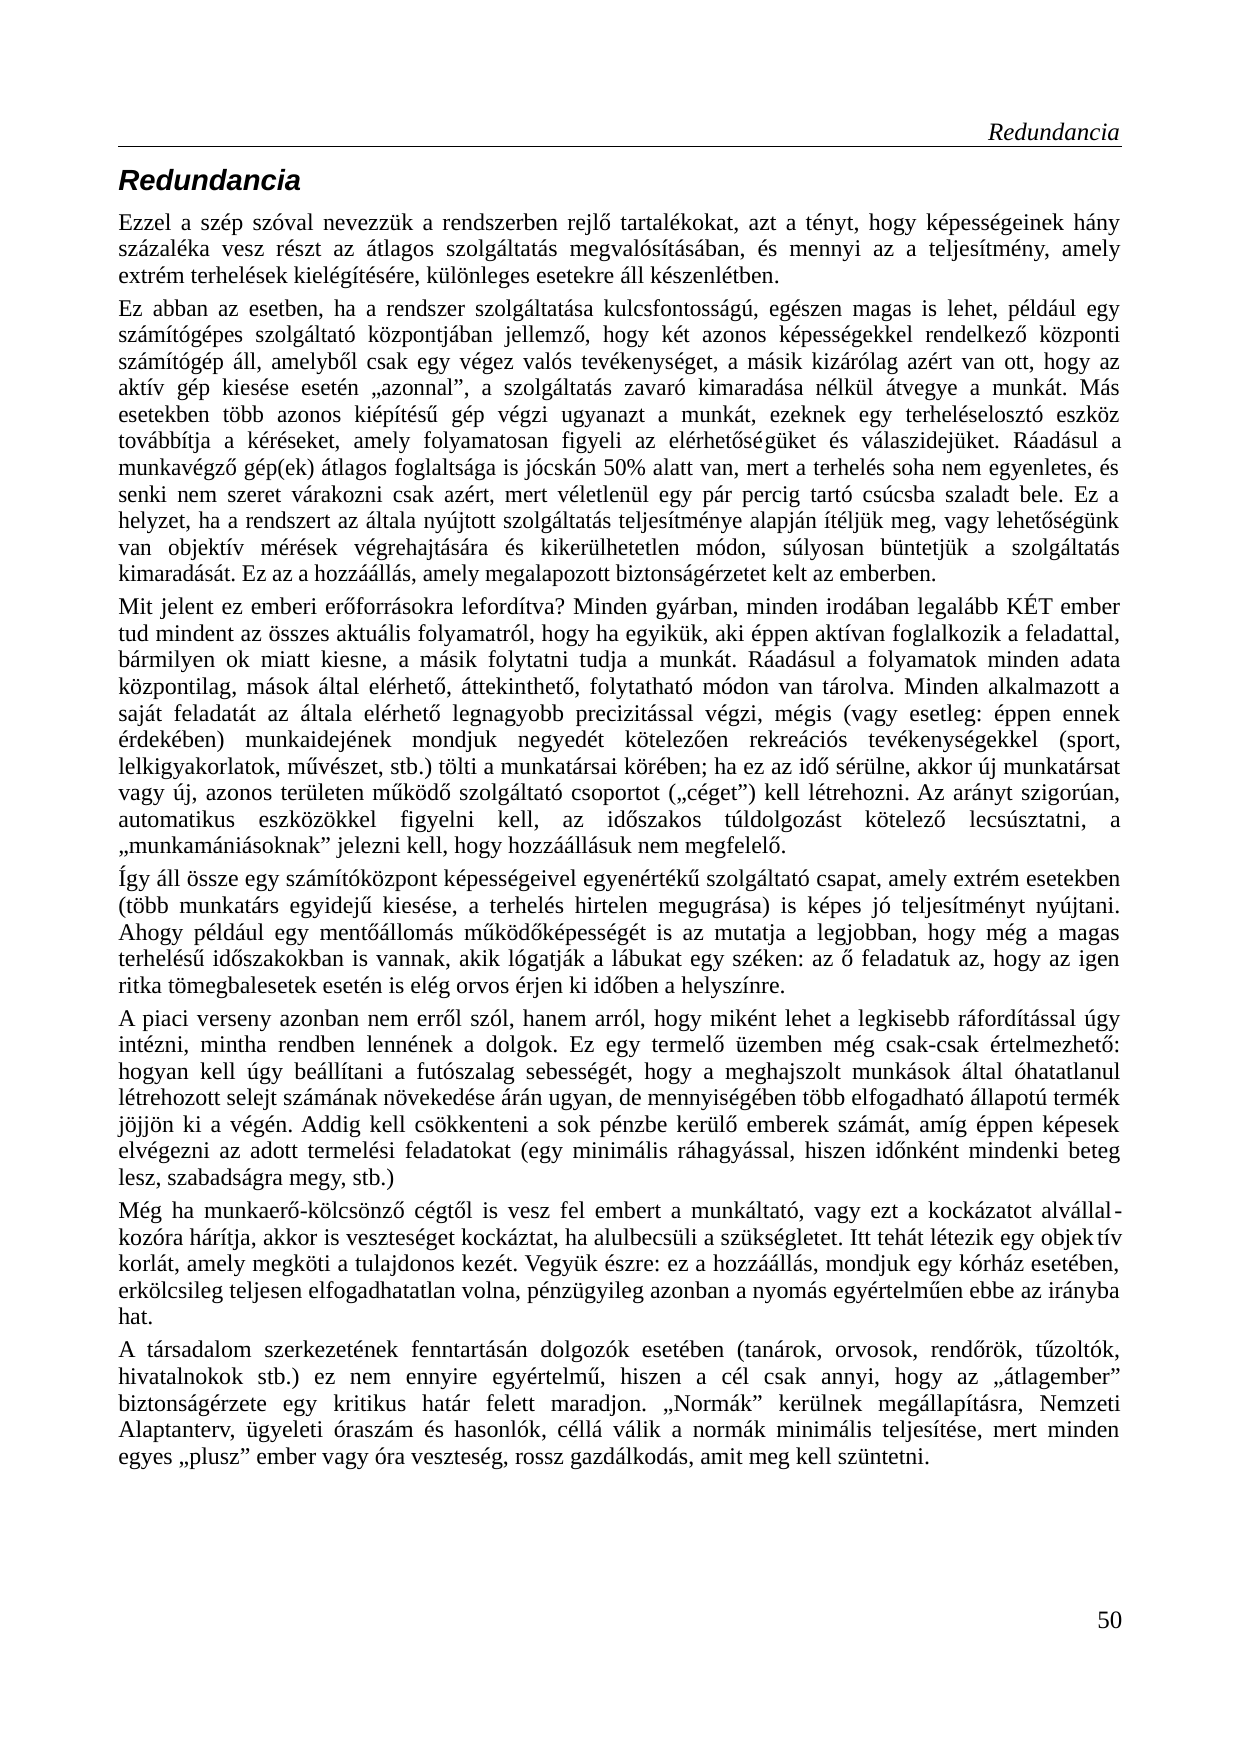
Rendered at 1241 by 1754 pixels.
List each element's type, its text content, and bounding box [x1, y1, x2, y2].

text A társadalom szerkezetének fenntartásán dolgozók esetében (tanárok, orvosok, rendőrök, tűzoltók, hivatalnokok stb.) ez nem ennyire egyértelmű, hiszen a cél csak annyi, hogy az „átlagember” biztonságérzete egy kritikus határ felett maradjon. „Normák” kerülnek megállapításra, Nemzeti Alaptanterv, ügyeleti óraszám és hasonlók, céllá válik a normák minimális teljesítése, mert minden egyes „plusz” ember vagy óra veszteség, rossz gazdálkodás, amit meg kell szüntetni. [118, 1337, 1122, 1469]
text Mit jelent ez emberi erőforrásokra lefordítva? Minden gyárban, minden irodában legalább KÉT ember tud mindent az összes aktuális folyamatról, hogy ha egyikük, aki éppen aktívan foglalkozik a feladattal, bármilyen ok miatt kiesne, a másik folytatni tudja a munkát. Ráadásul a folyamatok minden adata központilag, mások által elérhető, áttekinthető, folytatható módon van tárolva. Minden alkalmazott a saját feladatát az általa elérhető legnagyobb precizitással végzi, mégis (vagy esetleg: éppen ennek érdekében) munkaidejének mondjuk negyedét kötelezően rekreációs tevékenységekkel (sport, lelkigyakorlatok, művészet, stb.) tölti a munkatársai körében; ha ez az idő sérülne, akkor új munkatársat vagy új, azonos területen működő szolgáltató csoportot („céget”) kell létrehozni. Az arányt szigorúan, automatikus eszközökkel figyelni kell, az időszakos túldolgozást kötelező lecsúsztatni, a „munkamániásoknak” jelezni kell, hogy hozzáállásuk nem megfelelő. [118, 593, 1122, 859]
subtitle Redundancia [118, 164, 1122, 196]
text Ezzel a szép szóval nevezzük a rendszerben rejlő tartalékokat, azt a tényt, hogy képességeinek hány százaléka vesz részt az átlagos szolgáltatás megvalósításában, és mennyi az a teljesítmény, amely extrém terhelések kielégítésére, különleges esetekre áll készenlétben. [118, 209, 1122, 288]
text Még ha munkaerő-kölcsönző cégtől is vesz fel embert a munkáltató, vagy ezt a kockázatot alvállal­kozóra hárítja, akkor is veszteséget kockáztat, ha alulbecsüli a szükségletet. Itt tehát létezik egy objek­tív korlát, amely megköti a tulajdonos kezét. Vegyük észre: ez a hozzáállás, mondjuk egy kórház esetében, erkölcsileg teljesen elfogadhatatlan volna, pénzügyileg azonban a nyomás egyértelműen ebbe az irányba hat. [118, 1197, 1122, 1330]
text A piaci verseny azonban nem erről szól, hanem arról, hogy miként lehet a legkisebb ráfordítással úgy intézni, mintha rendben lennének a dolgok. Ez egy termelő üzemben még csak-csak értelmezhető: hogyan kell úgy beállítani a futószalag sebességét, hogy a meghajszolt munkások által óhatatlanul létrehozott selejt számának növekedése árán ugyan, de mennyiségében több elfogadható állapotú termék jöjjön ki a végén. Addig kell csökkenteni a sok pénzbe kerülő emberek számát, amíg éppen képesek elvégezni az adott termelési feladatokat (egy minimális ráhagyással, hiszen időnként mindenki beteg lesz, szabadságra megy, stb.) [118, 1005, 1122, 1191]
text Ez abban az esetben, ha a rendszer szolgáltatása kulcsfontosságú, egészen magas is lehet, például egy számítógépes szolgáltató központjában jellemző, hogy két azonos képességekkel rendelkező központi számítógép áll, amelyből csak egy végez valós tevékenységet, a másik kizárólag azért van ott, hogy az aktív gép kiesése esetén „azonnal”, a szolgáltatás zavaró kimaradása nélkül átvegye a munkát. Más esetekben több azonos kiépítésű gép végzi ugyanazt a munkát, ezeknek egy terheléselosztó eszköz továbbítja a kéréseket, amely folyamatosan figyeli az elérhetősé­güket és válaszidejüket. Ráadásul a munkavégző gép(ek) átlagos foglaltsága is jócskán 50% alatt van, mert a terhelés soha nem egyenletes, és senki nem szeret várakozni csak azért, mert véletlenül egy pár percig tartó csúcsba szaladt bele. Ez a helyzet, ha a rendszert az általa nyújtott szolgáltatás teljesítménye alapján ítéljük meg, vagy lehetőségünk van objektív mérések végrehajtására és kikerülhetetlen módon, súlyosan büntetjük a szolgáltatás kimaradását. Ez az a hozzáállás, amely megalapozott biztonságérzetet kelt az emberben. [118, 295, 1122, 587]
text Így áll össze egy számítóközpont képességeivel egyenértékű szolgáltató csapat, amely extrém esetekben (több munkatárs egyidejű kiesése, a terhelés hirtelen megugrása) is képes jó teljesítményt nyújtani. Ahogy például egy mentőállomás működőképességét is az mutatja a legjobban, hogy még a magas terhelésű időszakokban is vannak, akik lógatják a lábukat egy széken: az ő feladatuk az, hogy az igen ritka tömegbalesetek esetén is elég orvos érjen ki időben a helyszínre. [118, 866, 1122, 998]
